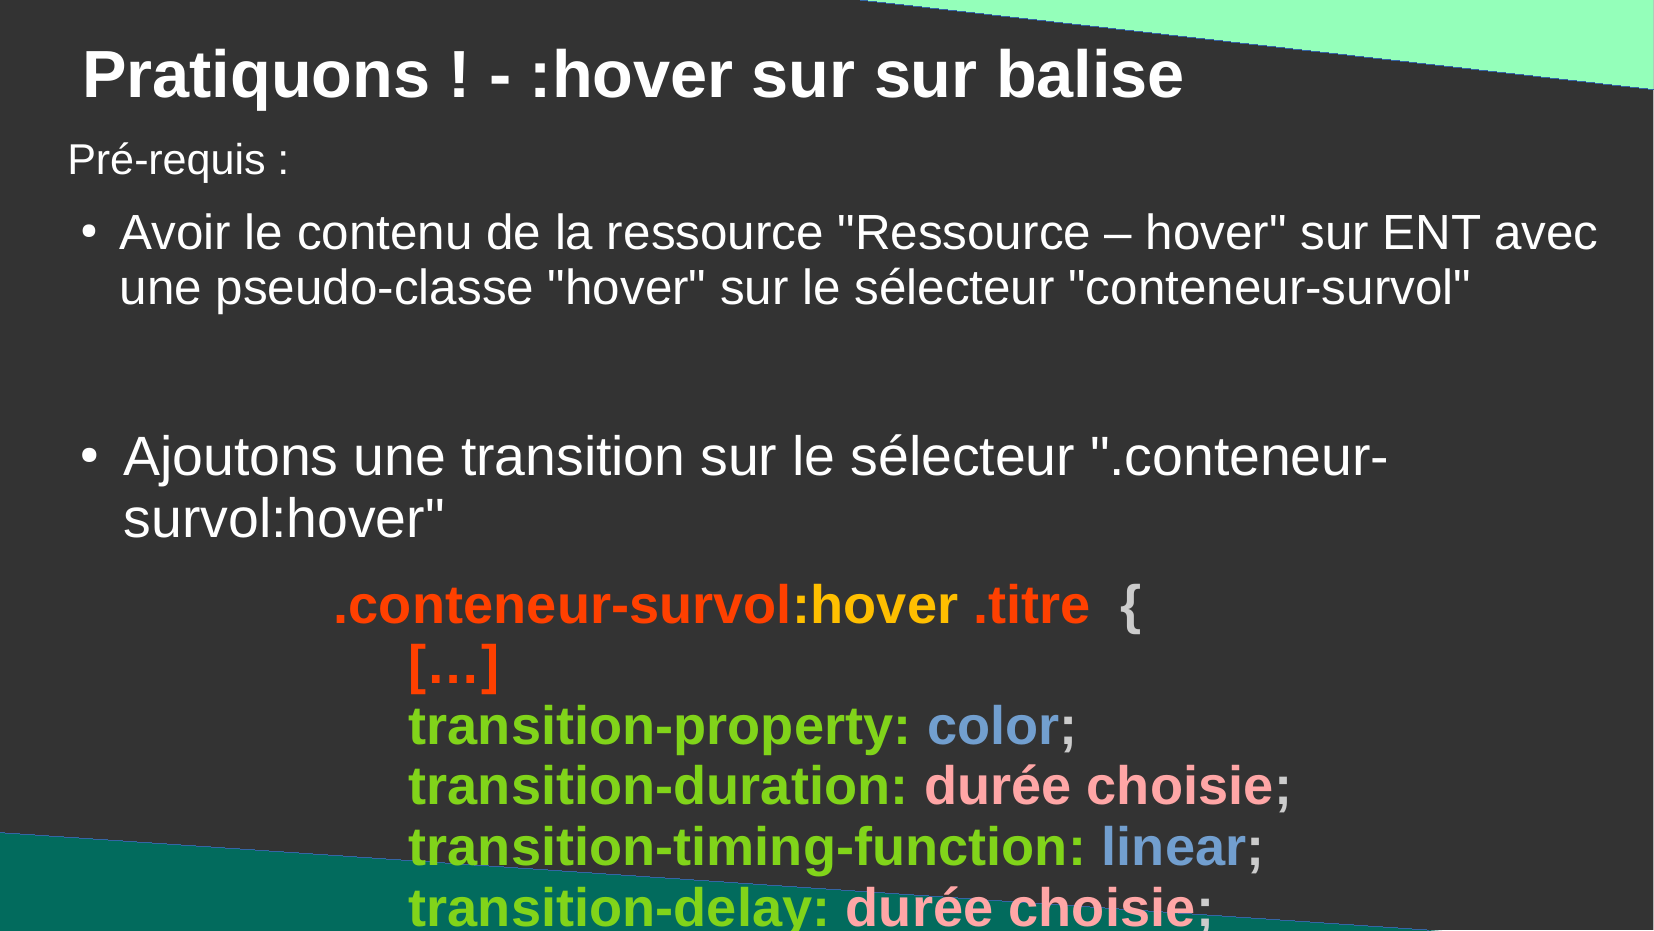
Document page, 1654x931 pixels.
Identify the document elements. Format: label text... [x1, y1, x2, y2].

list Pré-requis : Avoir le contenu de la ressource "Ressource – hover" sur ENT avec une pseudo-classe "hover" sur le sélecteur "conteneur-survol" [67, 135, 1607, 355]
title Pratiquons ! - :hover sur sur balise [82, 37, 1630, 150]
text_box [860, 0, 1654, 90]
list Ajoutons une transition sur le sélecteur ".conteneur-survol:hover" [64, 425, 1589, 551]
text_box .conteneur-survol:hover .titre { […] transition-property: color; transition-duration: durée choisie; transition-timing-function: linear; transition-delay: durée choisie; } [318, 566, 1335, 931]
